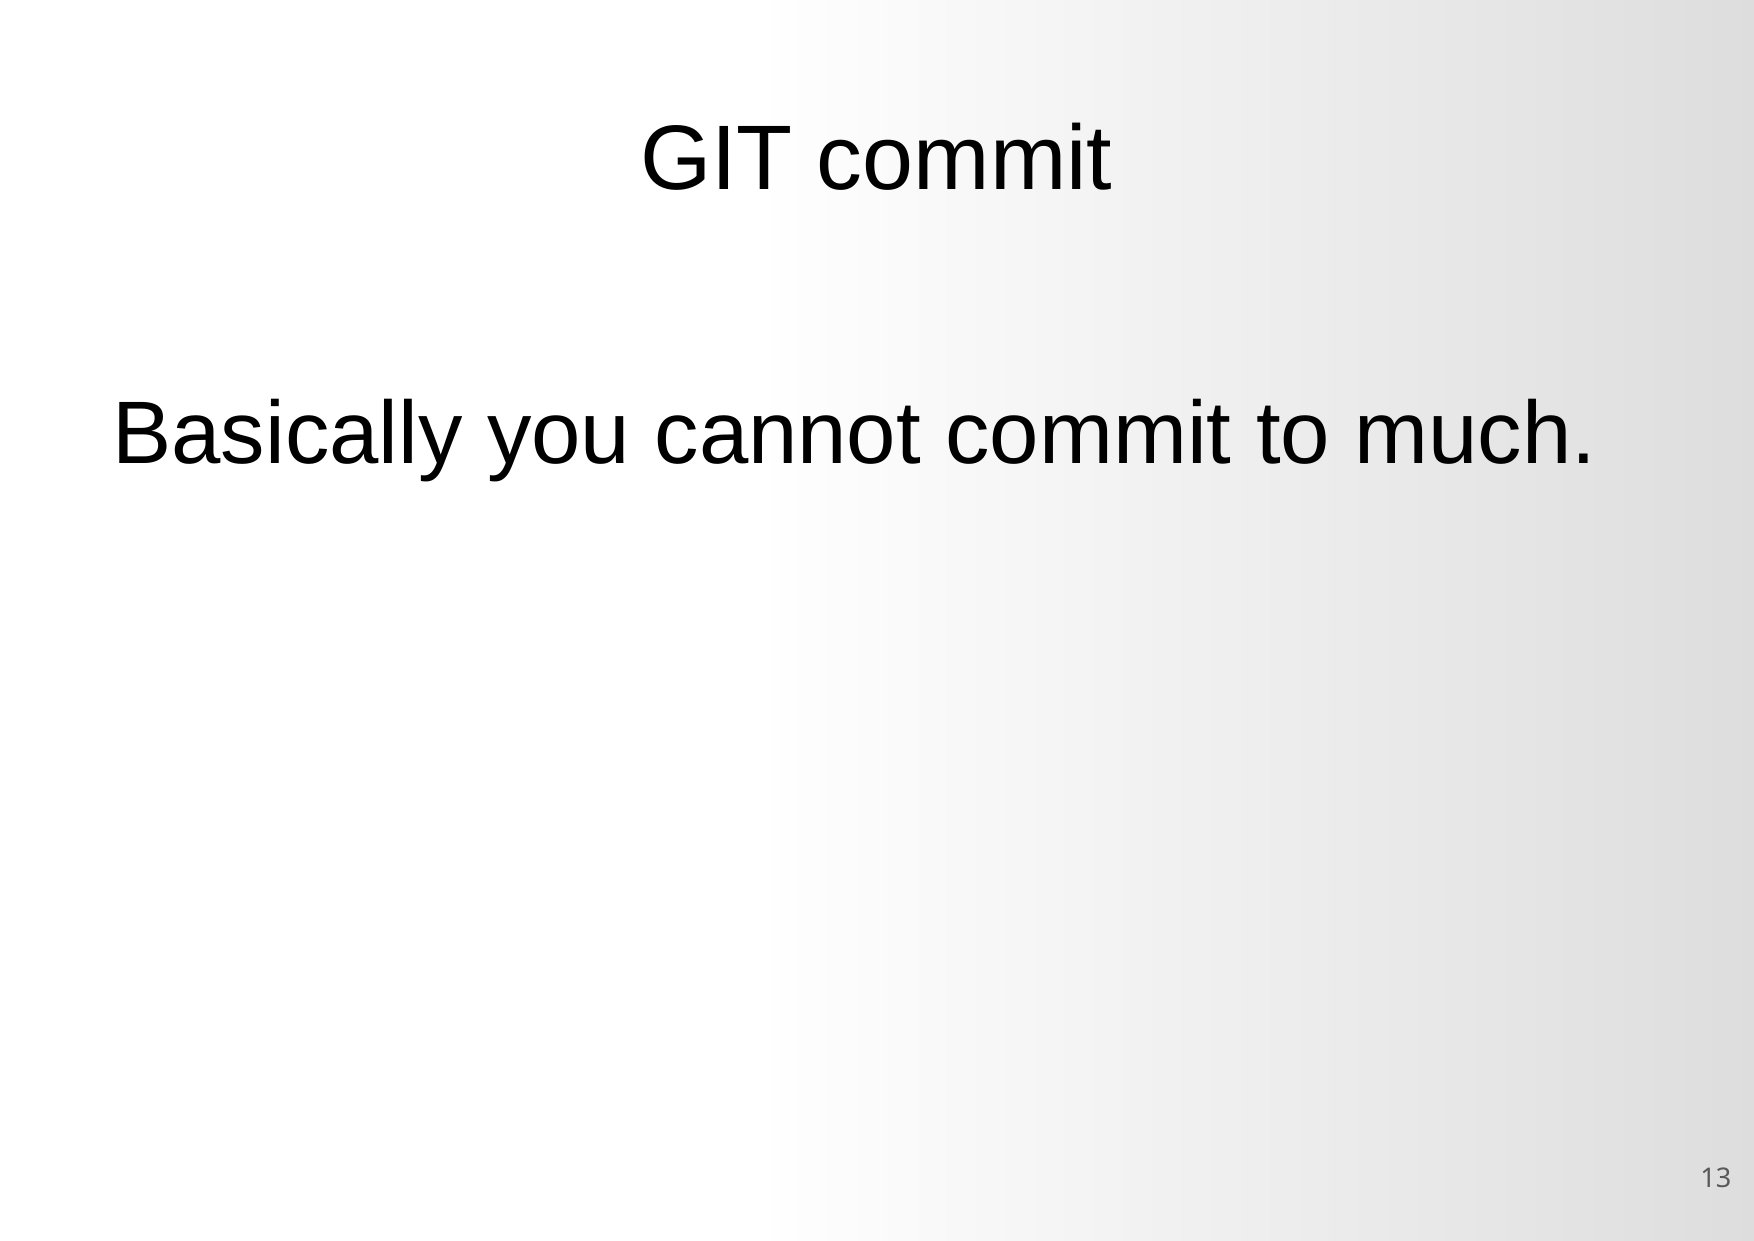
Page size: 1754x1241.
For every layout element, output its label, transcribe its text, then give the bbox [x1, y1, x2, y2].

list Basically you cannot commit to much. [87, 290, 1667, 1010]
title GIT commit [87, 49, 1667, 257]
slide_number [1641, 1145, 1747, 1241]
